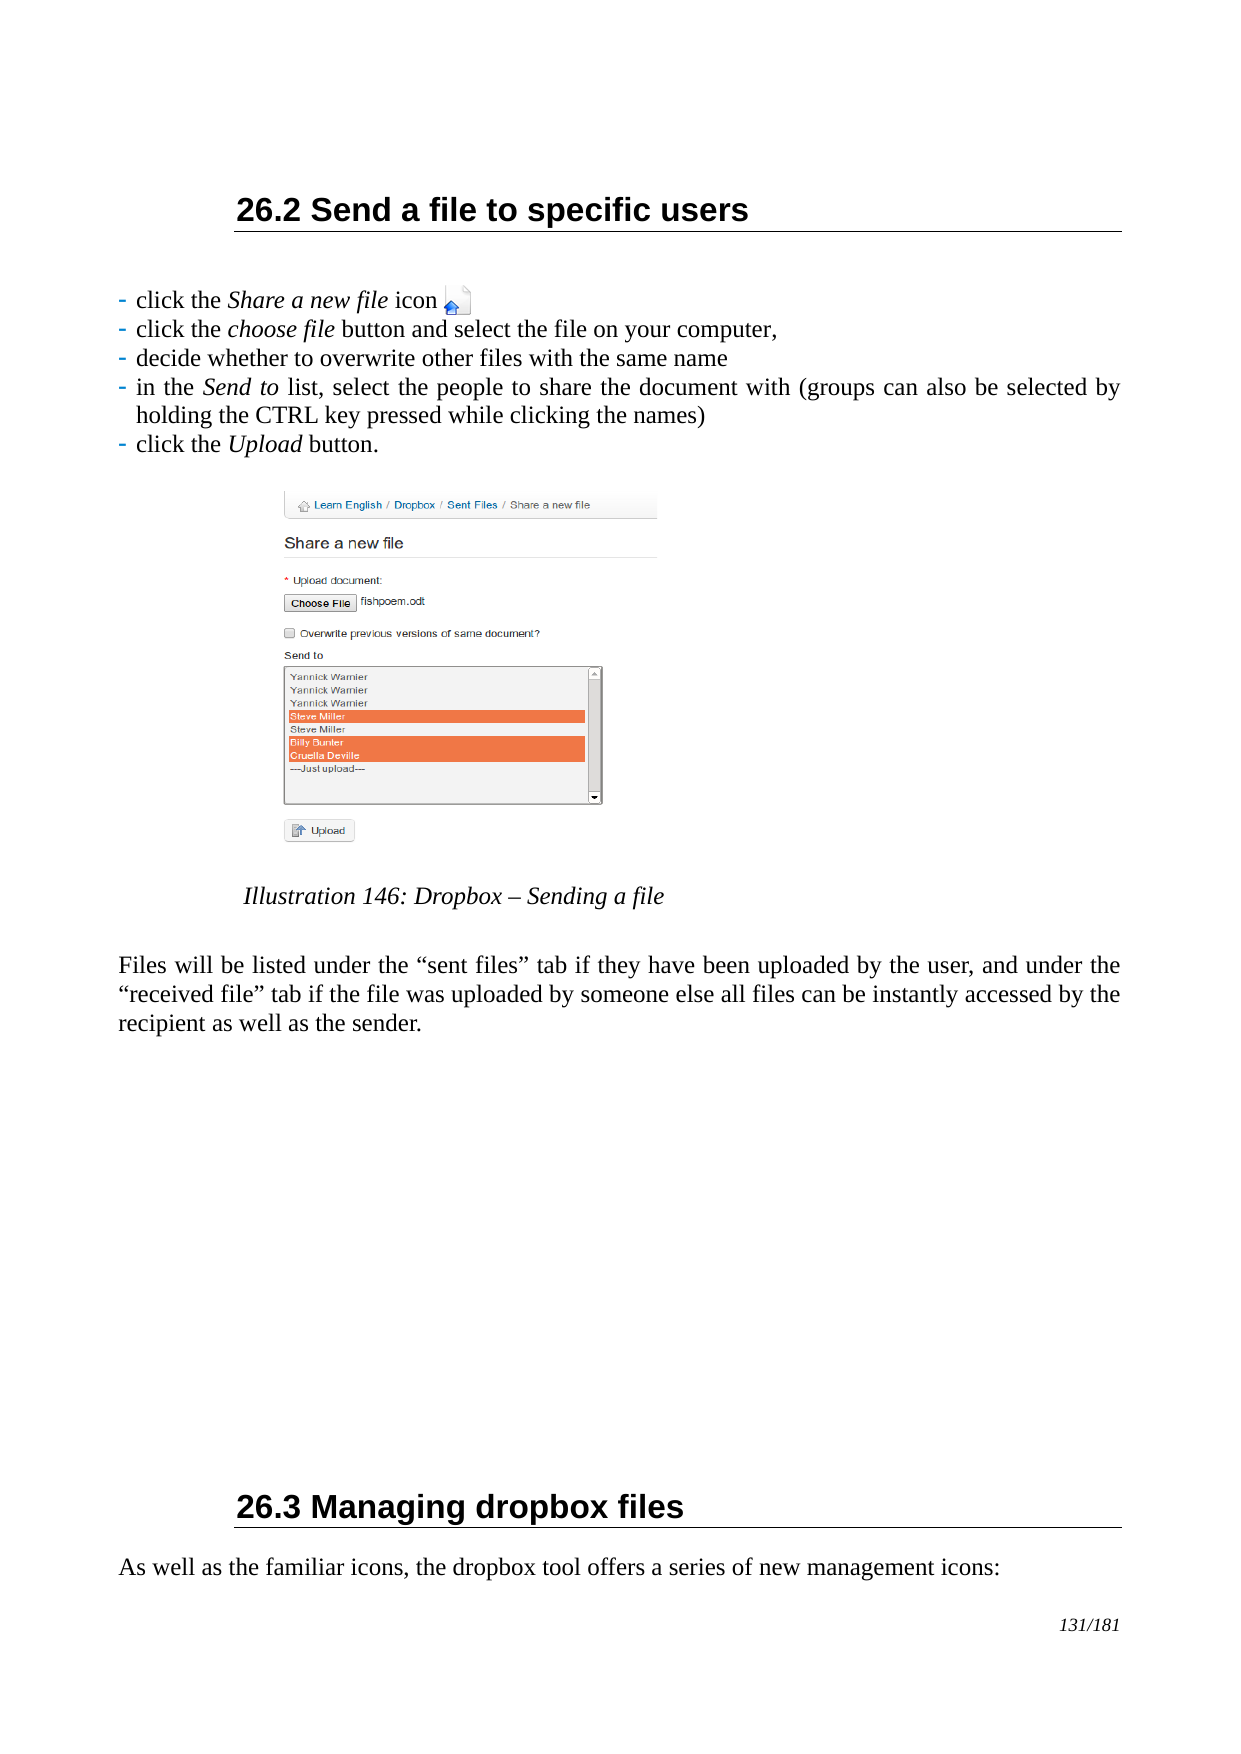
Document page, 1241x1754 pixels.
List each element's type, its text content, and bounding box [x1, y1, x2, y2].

text Files will be listed under the “sent files” tab if they have been uploaded by the user, and under the “received file” tab if the file was uploaded by someone else all files can be instantly accessed by the recipient as well as the sender. [118, 950, 1122, 1037]
text As well as the familiar icons, the dropbox tool offers a series of new management icons: [118, 1552, 1122, 1581]
list click the Share a new file icon [118, 285, 443, 314]
list click the Upload button. [118, 429, 1122, 458]
picture [443, 285, 474, 315]
list [474, 285, 1122, 314]
list in the Send to list, select the people to share the document with (groups can also be selected by holding the CTRL key pressed while clicking the names) [118, 372, 1122, 429]
text Illustration 146: Dropbox – Sending a file [243, 881, 986, 910]
subtitle Send a file to specific users [234, 190, 1122, 231]
subtitle Managing dropbox files [234, 1487, 1122, 1527]
picture [259, 491, 658, 847]
list decide whether to overwrite other files with the same name [118, 343, 1122, 372]
list click the choose file button and select the file on your computer, [118, 314, 1122, 343]
